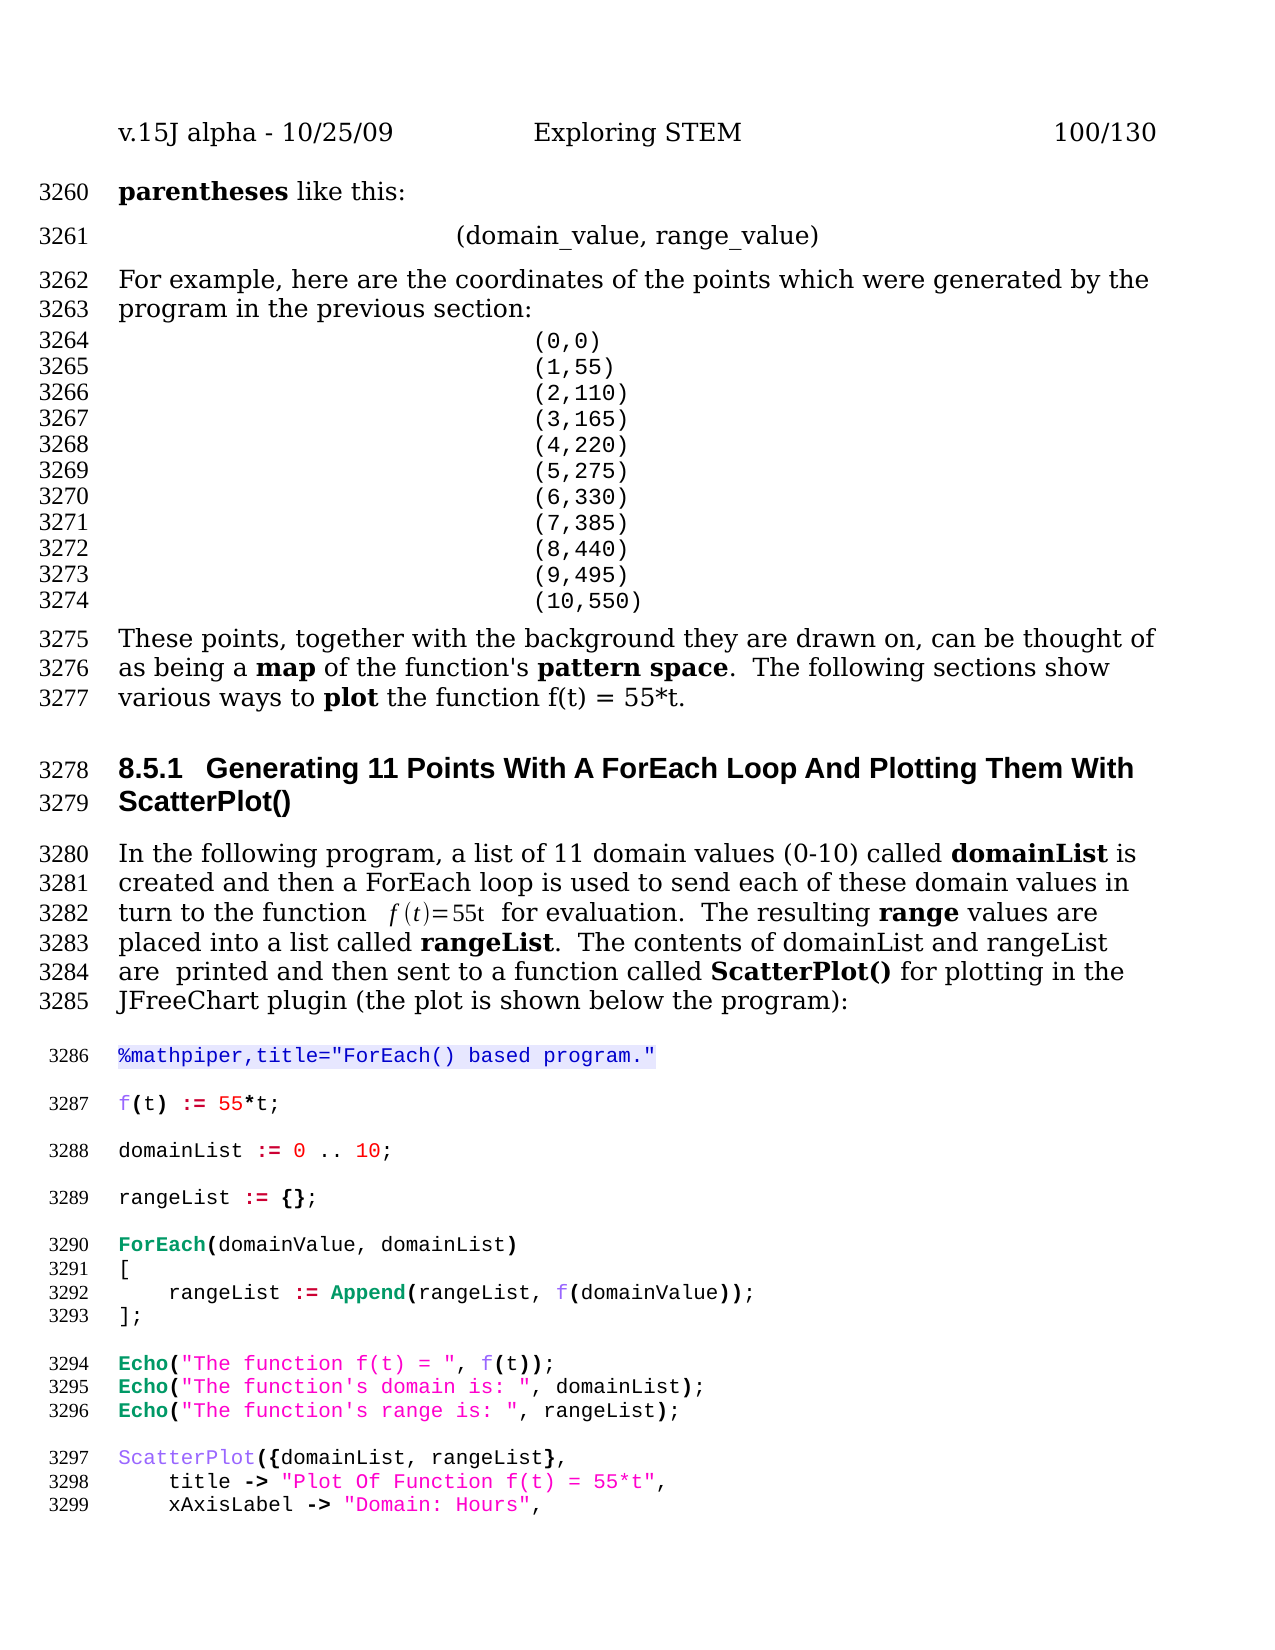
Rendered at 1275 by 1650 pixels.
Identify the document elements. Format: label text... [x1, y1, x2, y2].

text In the following program, a list of 11 domain values (0-10) called domainList is created and then a ForEach loop is used to send each of these domain values in turn to the functionfor evaluation. The resulting range values are placed into a list called rangeList. The contents of domainList and rangeList are printed and then sent to a function called ScatterPlot() for plotting in the JFreeChart plugin (the plot is shown below the program): [118, 839, 1157, 1016]
text xAxisLabel -> "Domain: Hours", [118, 1494, 1157, 1518]
text (8,440) [533, 537, 1157, 563]
text Echo("The function's range is: ", rangeList); [118, 1400, 1157, 1423]
text (7,385) [533, 511, 1157, 537]
text (9,495) [533, 563, 1157, 589]
text parentheses like this: [118, 177, 1157, 206]
text %mathpiper,title="ForEach() based program." [118, 1045, 1157, 1069]
text Echo("The function's domain is: ", domainList); [118, 1376, 1157, 1400]
text (6,330) [533, 485, 1157, 511]
text (2,110) [533, 382, 1157, 407]
text title -> "Plot Of Function f(t) = 55*t", [118, 1471, 1157, 1494]
text (1,55) [533, 356, 1157, 382]
text domainList := 0 .. 10; [118, 1140, 1157, 1163]
text (3,165) [533, 407, 1157, 433]
text (4,220) [533, 433, 1157, 459]
text f(t) := 55*t; [118, 1092, 1157, 1116]
text (domain_value, range_value) [118, 221, 1157, 250]
text (10,550) [533, 589, 1157, 615]
text ScatterPlot({domainList, rangeList}, [118, 1447, 1157, 1471]
text [ [118, 1258, 1157, 1282]
text rangeList := {}; [118, 1187, 1157, 1211]
text (5,275) [533, 459, 1157, 485]
text These points, together with the background they are drawn on, can be thought of as being a map of the function's pattern space. The following sections show various ways to plot the function f(t) = 55*t. [118, 624, 1157, 712]
text ]; [118, 1305, 1157, 1329]
subtitle Generating 11 Points With A ForEach Loop And Plotting Them With ScatterPlot() [118, 751, 1157, 818]
text For example, here are the coordinates of the points which were generated by the program in the previous section: [118, 265, 1157, 324]
text (0,0) [533, 330, 1157, 356]
text Echo("The function f(t) = ", f(t)); [118, 1353, 1157, 1376]
text rangeList := Append(rangeList, f(domainValue)); [118, 1282, 1157, 1305]
text ForEach(domainValue, domainList) [118, 1234, 1157, 1258]
